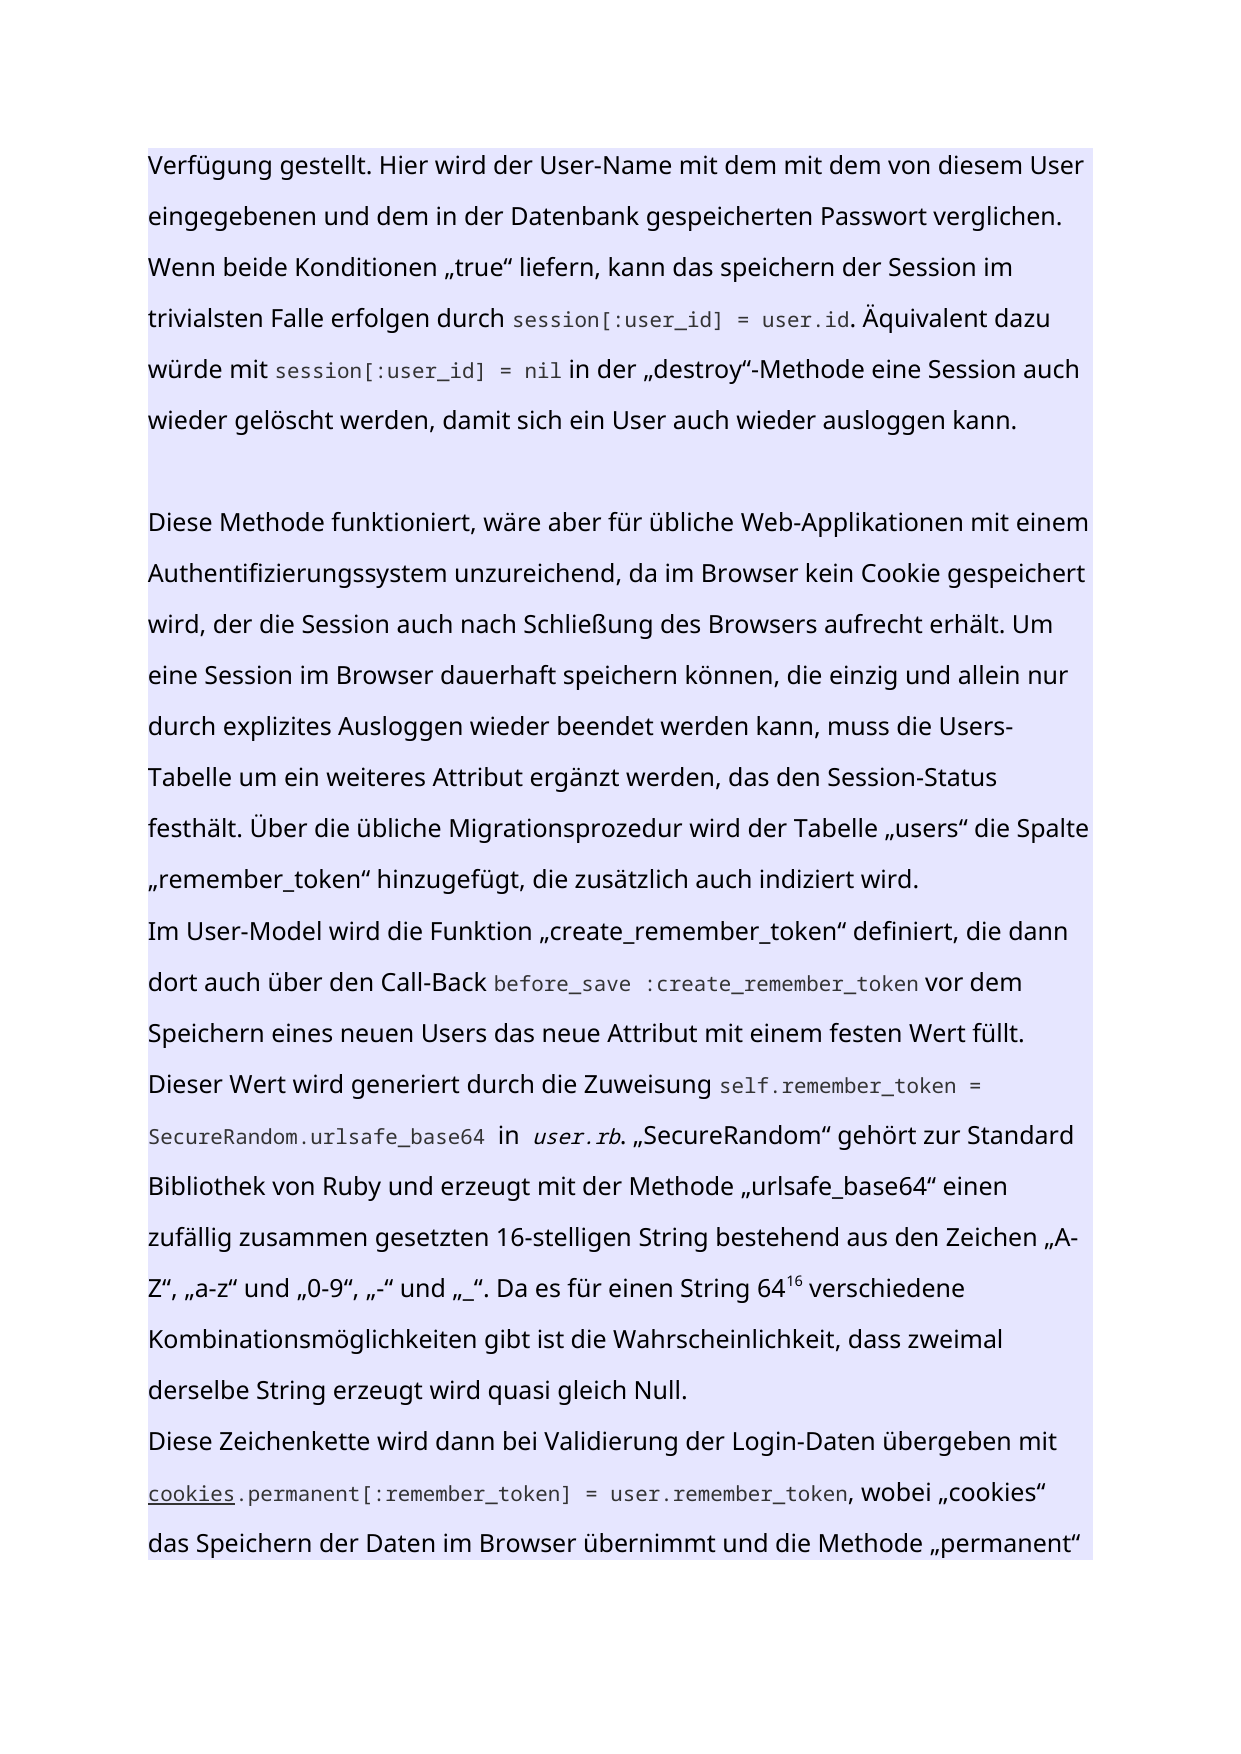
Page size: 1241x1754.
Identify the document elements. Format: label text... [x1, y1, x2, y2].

text Im User-Model wird die Funktion „create_remember_token“ definiert, die dann dort auch über den Call-Back before_save :create_remember_token vor dem Speichern eines neuen Users das neue Attribut mit einem festen Wert füllt. Dieser Wert wird generiert durch die Zuweisung self.remember_token = SecureRandom.urlsafe_base64 in user.rb. „SecureRandom“ gehört zur Standard Bibliothek von Ruby und erzeugt mit der Methode „urlsafe_base64“ einen zufällig zusammen gesetzten 16-stelligen String bestehend aus den Zeichen „A-Z“, „a-z“ und „0-9“, „-“ und „_“. Da es für einen String 6416 verschiedene Kombinationsmöglichkeiten gibt ist die Wahrscheinlichkeit, dass zweimal derselbe String erzeugt wird quasi gleich Null. [148, 913, 1093, 1407]
text cookies.permanent[:remember_token] = user.remember_token, wobei „cookies“ das Speichern der Daten im Browser übernimmt und die Methode „permanent“ [148, 1475, 1093, 1560]
text Diese Methode funktioniert, wäre aber für übliche Web-Applikationen mit einem Authentifizierungssystem unzureichend, da im Browser kein Cookie gespeichert wird, der die Session auch nach Schließung des Browsers aufrecht erhält. Um eine Session im Browser dauerhaft speichern können, die einzig und allein nur durch explizites Ausloggen wieder beendet werden kann, muss die Users-Tabelle um ein weiteres Attribut ergänzt werden, das den Session-Status festhält. Über die übliche Migrationsprozedur wird der Tabelle „users“ die Spalte „remember_token“ hinzugefügt, die zusätzlich auch indiziert wird. [148, 505, 1093, 896]
text Verfügung gestellt. Hier wird der User-Name mit dem mit dem von diesem User eingegebenen und dem in der Datenbank gespeicherten Passwort verglichen. [148, 148, 1093, 233]
text Wenn beide Konditionen „true“ liefern, kann das speichern der Session im trivialsten Falle erfolgen durch session[:user_id] = user.id. Äquivalent dazu würde mit session[:user_id] = nil in der „destroy“-Methode eine Session auch wieder gelöscht werden, damit sich ein User auch wieder ausloggen kann. [148, 250, 1093, 437]
text Diese Zeichenkette wird dann bei Validierung der Login-Daten übergeben mit [148, 1424, 1093, 1458]
